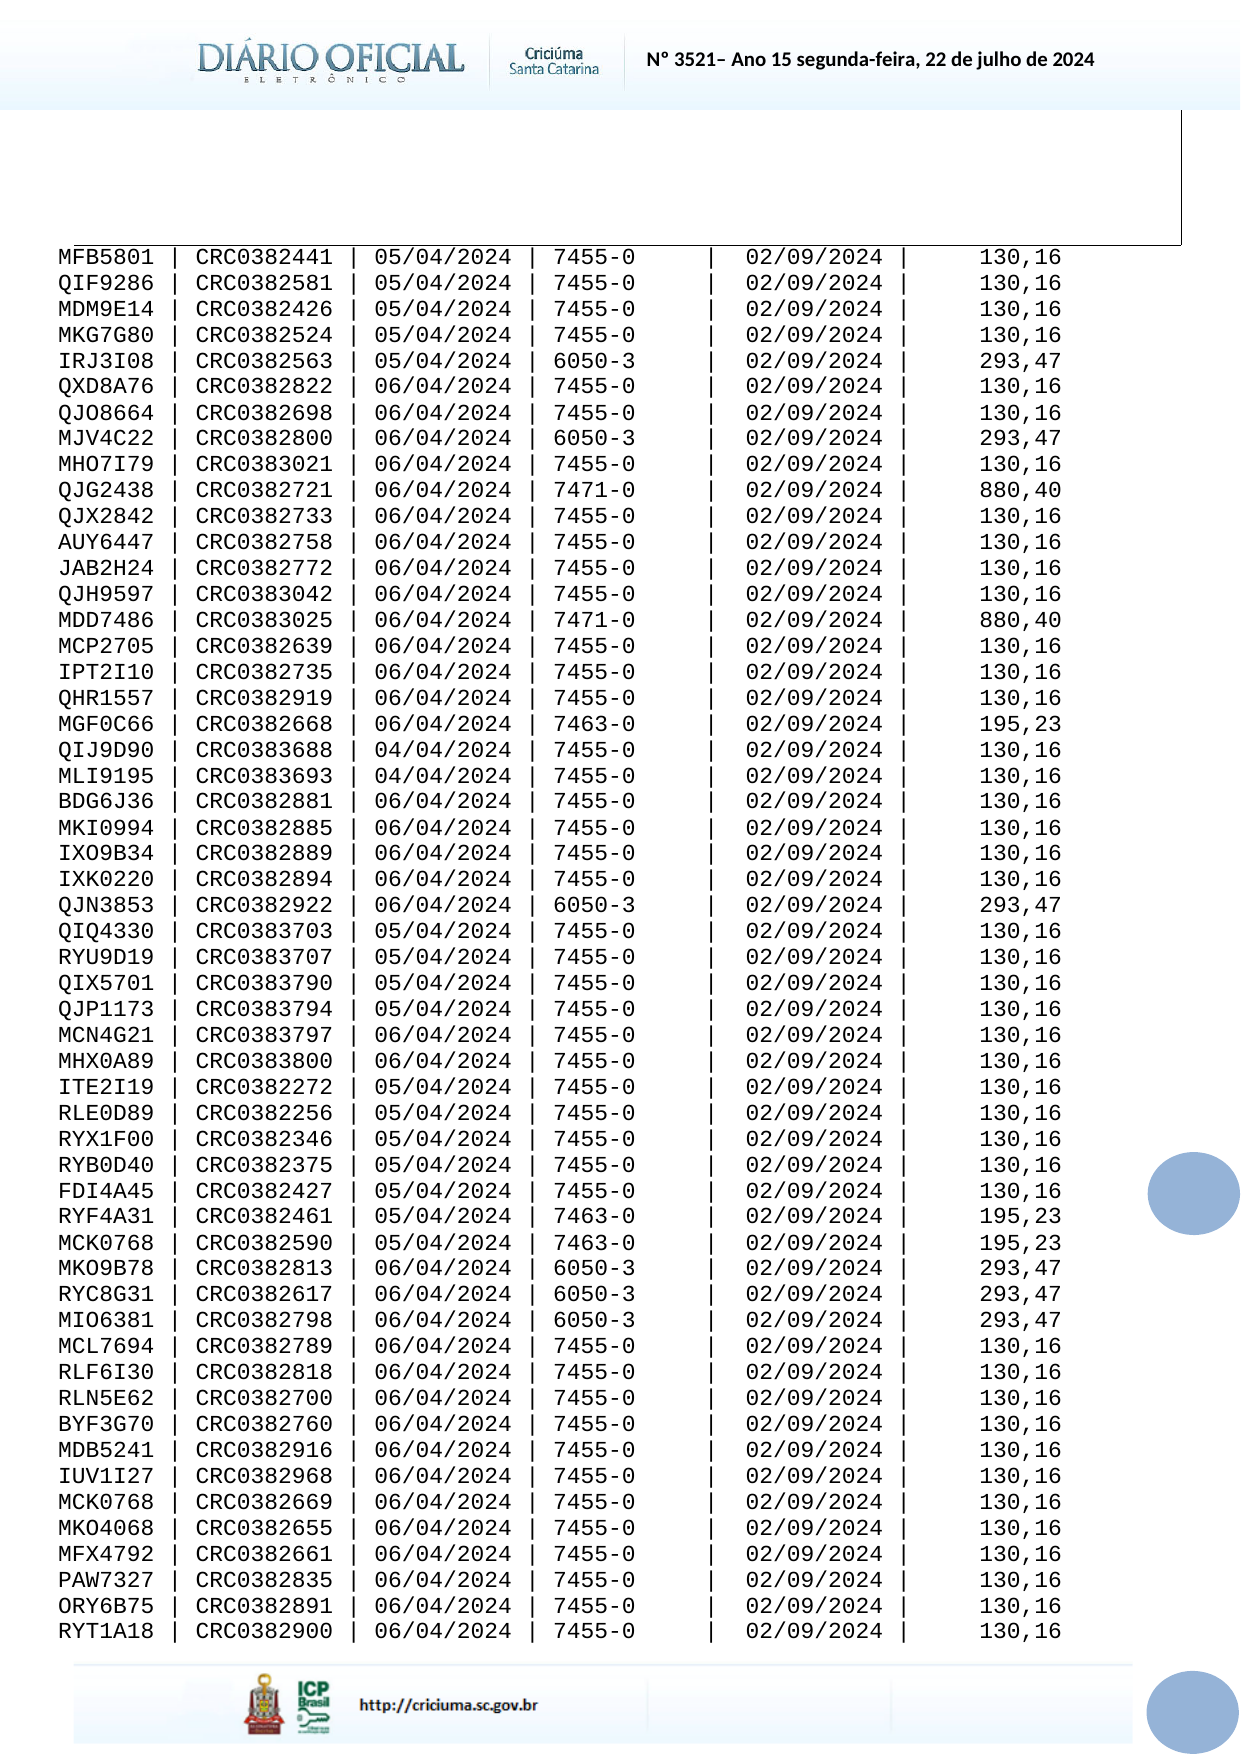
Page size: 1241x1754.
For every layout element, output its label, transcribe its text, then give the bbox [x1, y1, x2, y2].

text MDD7486 | CRC0383025 | 06/04/2024 | 7471-0 | 02/09/2024 | 880,40 [44, 608, 1181, 634]
text ITE2I19 | CRC0382272 | 05/04/2024 | 7455-0 | 02/09/2024 | 130,16 [44, 1075, 1181, 1101]
text MHX0A89 | CRC0383800 | 06/04/2024 | 7455-0 | 02/09/2024 | 130,16 [44, 1049, 1181, 1075]
text FDI4A45 | CRC0382427 | 05/04/2024 | 7455-0 | 02/09/2024 | 130,16 [44, 1179, 1150, 1205]
text QIJ9D90 | CRC0383688 | 04/04/2024 | 7455-0 | 02/09/2024 | 130,16 [44, 738, 1181, 764]
text MHO7I79 | CRC0383021 | 06/04/2024 | 7455-0 | 02/09/2024 | 130,16 [44, 453, 1181, 479]
text RYX1F00 | CRC0382346 | 05/04/2024 | 7455-0 | 02/09/2024 | 130,16 [44, 1127, 1181, 1153]
text IXK0220 | CRC0382894 | 06/04/2024 | 7455-0 | 02/09/2024 | 130,16 [44, 868, 1181, 894]
text MKG7G80 | CRC0382524 | 05/04/2024 | 7455-0 | 02/09/2024 | 130,16 [44, 323, 1181, 349]
text MKO9B78 | CRC0382813 | 06/04/2024 | 6050-3 | 02/09/2024 | 293,47 [44, 1257, 1181, 1283]
text BYF3G70 | CRC0382760 | 06/04/2024 | 7455-0 | 02/09/2024 | 130,16 [44, 1412, 1181, 1438]
text MCK0768 | CRC0382669 | 06/04/2024 | 7455-0 | 02/09/2024 | 130,16 [44, 1490, 1181, 1516]
text MCL7694 | CRC0382789 | 06/04/2024 | 7455-0 | 02/09/2024 | 130,16 [44, 1334, 1181, 1361]
text MCP2705 | CRC0382639 | 06/04/2024 | 7455-0 | 02/09/2024 | 130,16 [44, 634, 1181, 660]
text QIF9286 | CRC0382581 | 05/04/2024 | 7455-0 | 02/09/2024 | 130,16 [44, 271, 1181, 297]
text MJV4C22 | CRC0382800 | 06/04/2024 | 6050-3 | 02/09/2024 | 293,47 [44, 427, 1181, 453]
text RYB0D40 | CRC0382375 | 05/04/2024 | 7455-0 | 02/09/2024 | 130,16 [44, 1153, 1180, 1179]
text QJX2842 | CRC0382733 | 06/04/2024 | 7455-0 | 02/09/2024 | 130,16 [44, 504, 1181, 531]
text QHR1557 | CRC0382919 | 06/04/2024 | 7455-0 | 02/09/2024 | 130,16 [44, 686, 1181, 712]
text MCK0768 | CRC0382590 | 05/04/2024 | 7463-0 | 02/09/2024 | 195,23 [44, 1231, 1181, 1257]
text RLE0D89 | CRC0382256 | 05/04/2024 | 7455-0 | 02/09/2024 | 130,16 [44, 1101, 1181, 1127]
text MKO4068 | CRC0382655 | 06/04/2024 | 7455-0 | 02/09/2024 | 130,16 [44, 1516, 1181, 1542]
text JAB2H24 | CRC0382772 | 06/04/2024 | 7455-0 | 02/09/2024 | 130,16 [44, 556, 1181, 582]
text IUV1I27 | CRC0382968 | 06/04/2024 | 7455-0 | 02/09/2024 | 130,16 [44, 1464, 1181, 1490]
text PAW7327 | CRC0382835 | 06/04/2024 | 7455-0 | 02/09/2024 | 130,16 [44, 1568, 1181, 1594]
text QIQ4330 | CRC0383703 | 05/04/2024 | 7455-0 | 02/09/2024 | 130,16 [44, 919, 1181, 946]
text MCN4G21 | CRC0383797 | 06/04/2024 | 7455-0 | 02/09/2024 | 130,16 [44, 1023, 1181, 1049]
text RYC8G31 | CRC0382617 | 06/04/2024 | 6050-3 | 02/09/2024 | 293,47 [44, 1283, 1181, 1309]
text MKI0994 | CRC0382885 | 06/04/2024 | 7455-0 | 02/09/2024 | 130,16 [44, 816, 1181, 842]
text RYF4A31 | CRC0382461 | 05/04/2024 | 7463-0 | 02/09/2024 | 195,23 [44, 1205, 1171, 1231]
text QXD8A76 | CRC0382822 | 06/04/2024 | 7455-0 | 02/09/2024 | 130,16 [44, 375, 1181, 401]
text IRJ3I08 | CRC0382563 | 05/04/2024 | 6050-3 | 02/09/2024 | 293,47 [44, 349, 1181, 375]
text MDB5241 | CRC0382916 | 06/04/2024 | 7455-0 | 02/09/2024 | 130,16 [44, 1438, 1181, 1464]
text MDM9E14 | CRC0382426 | 05/04/2024 | 7455-0 | 02/09/2024 | 130,16 [44, 297, 1181, 323]
text RYU9D19 | CRC0383707 | 05/04/2024 | 7455-0 | 02/09/2024 | 130,16 [44, 946, 1181, 971]
text BDG6J36 | CRC0382881 | 06/04/2024 | 7455-0 | 02/09/2024 | 130,16 [44, 790, 1181, 816]
text QJG2438 | CRC0382721 | 06/04/2024 | 7471-0 | 02/09/2024 | 880,40 [44, 479, 1181, 504]
text MFX4792 | CRC0382661 | 06/04/2024 | 7455-0 | 02/09/2024 | 130,16 [44, 1542, 1181, 1568]
text QIX5701 | CRC0383790 | 05/04/2024 | 7455-0 | 02/09/2024 | 130,16 [44, 971, 1181, 997]
text MIO6381 | CRC0382798 | 06/04/2024 | 6050-3 | 02/09/2024 | 293,47 [44, 1309, 1181, 1334]
text QJO8664 | CRC0382698 | 06/04/2024 | 7455-0 | 02/09/2024 | 130,16 [44, 401, 1181, 427]
text QJP1173 | CRC0383794 | 05/04/2024 | 7455-0 | 02/09/2024 | 130,16 [44, 997, 1181, 1023]
text RLF6I30 | CRC0382818 | 06/04/2024 | 7455-0 | 02/09/2024 | 130,16 [44, 1361, 1181, 1386]
text AUY6447 | CRC0382758 | 06/04/2024 | 7455-0 | 02/09/2024 | 130,16 [44, 531, 1181, 556]
text IXO9B34 | CRC0382889 | 06/04/2024 | 7455-0 | 02/09/2024 | 130,16 [44, 842, 1181, 868]
text MLI9195 | CRC0383693 | 04/04/2024 | 7455-0 | 02/09/2024 | 130,16 [44, 764, 1181, 790]
text ORY6B75 | CRC0382891 | 06/04/2024 | 7455-0 | 02/09/2024 | 130,16 [44, 1594, 1181, 1620]
text QJN3853 | CRC0382922 | 06/04/2024 | 6050-3 | 02/09/2024 | 293,47 [44, 894, 1181, 919]
text RLN5E62 | CRC0382700 | 06/04/2024 | 7455-0 | 02/09/2024 | 130,16 [44, 1386, 1181, 1412]
text IPT2I10 | CRC0382735 | 06/04/2024 | 7455-0 | 02/09/2024 | 130,16 [44, 660, 1181, 686]
text QJH9597 | CRC0383042 | 06/04/2024 | 7455-0 | 02/09/2024 | 130,16 [44, 582, 1181, 608]
text MFB5801 | CRC0382441 | 05/04/2024 | 7455-0 | 02/09/2024 | 130,16 [44, 245, 1181, 271]
text RYT1A18 | CRC0382900 | 06/04/2024 | 7455-0 | 02/09/2024 | 130,16 [44, 1620, 1181, 1646]
text MGF0C66 | CRC0382668 | 06/04/2024 | 7463-0 | 02/09/2024 | 195,23 [44, 712, 1181, 738]
